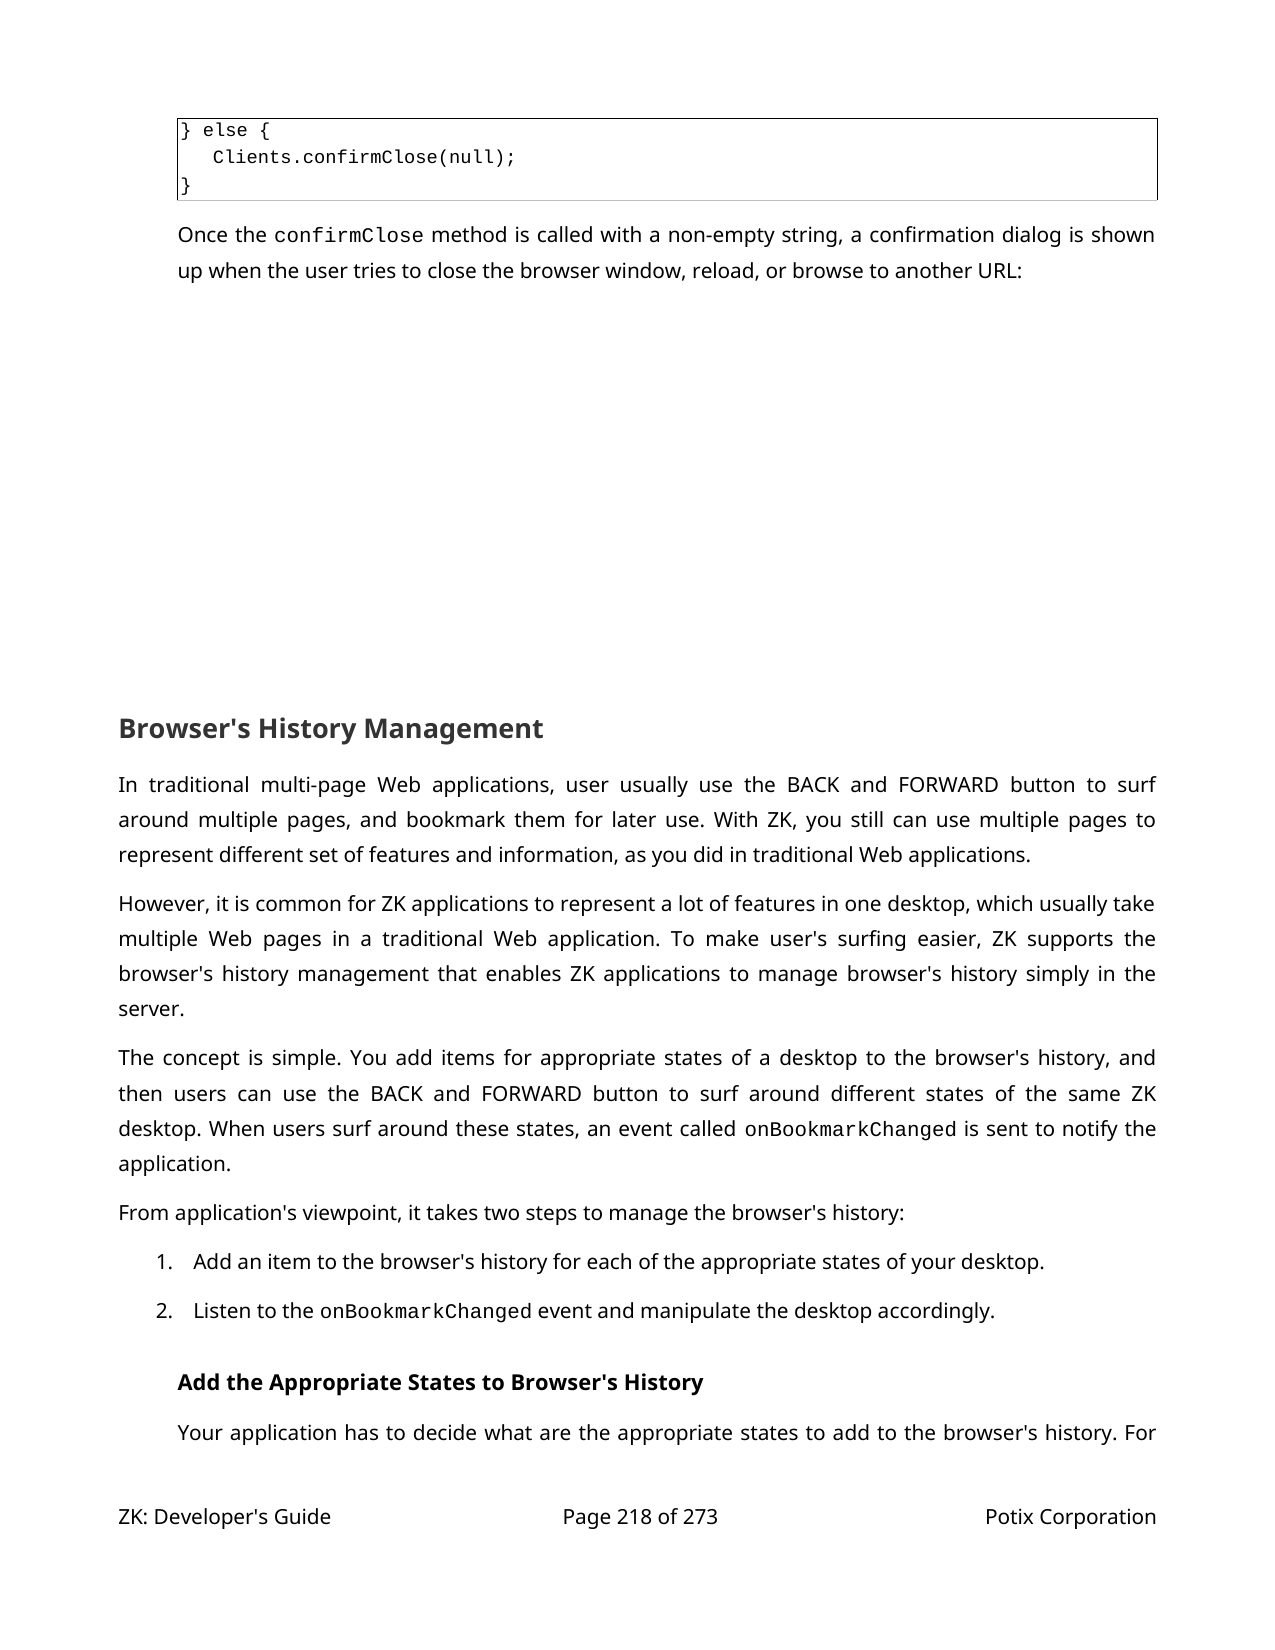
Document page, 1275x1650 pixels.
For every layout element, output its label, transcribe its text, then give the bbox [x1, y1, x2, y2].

subtitle Add the Appropriate States to Browser's History [177, 1367, 1157, 1397]
list Listen to the onBookmarkChanged event and manipulate the desktop accordingly. [156, 1296, 1157, 1324]
text In traditional multi-page Web applications, user usually use the BACK and FORWARD button to surf around multiple pages, and bookmark them for later use. With ZK, you still can use multiple pages to represent different set of features and information, as you did in traditional Web applications. [118, 770, 1157, 868]
text Clients.confirmClose(null); [178, 145, 1157, 169]
text Once the confirmClose method is called with a non-empty string, a confirmation dialog is shown up when the user tries to close the browser window, reload, or browse to another URL: [177, 220, 1157, 284]
text } [178, 172, 1157, 200]
text However, it is common for ZK applications to represent a lot of features in one desktop, which usually take multiple Web pages in a traditional Web application. To make user's surfing easier, ZK supports the browser's history management that enables ZK applications to manage browser's history simply in the server. [118, 889, 1157, 1023]
text Your application has to decide what are the appropriate states to add to the browser's history. For [177, 1418, 1157, 1446]
subtitle Browser's History Management [118, 709, 1157, 746]
text From application's viewpoint, it takes two steps to manage the browser's history: [118, 1198, 1157, 1226]
text } else { [178, 119, 1157, 142]
text The concept is simple. You add items for appropriate states of a desktop to the browser's history, and then users can use the BACK and FORWARD button to surf around different states of the same ZK desktop. When users surf around these states, an event called onBookmarkChanged is sent to notify the application. [118, 1043, 1157, 1178]
list Add an item to the browser's history for each of the appropriate states of your desktop. [156, 1247, 1157, 1275]
